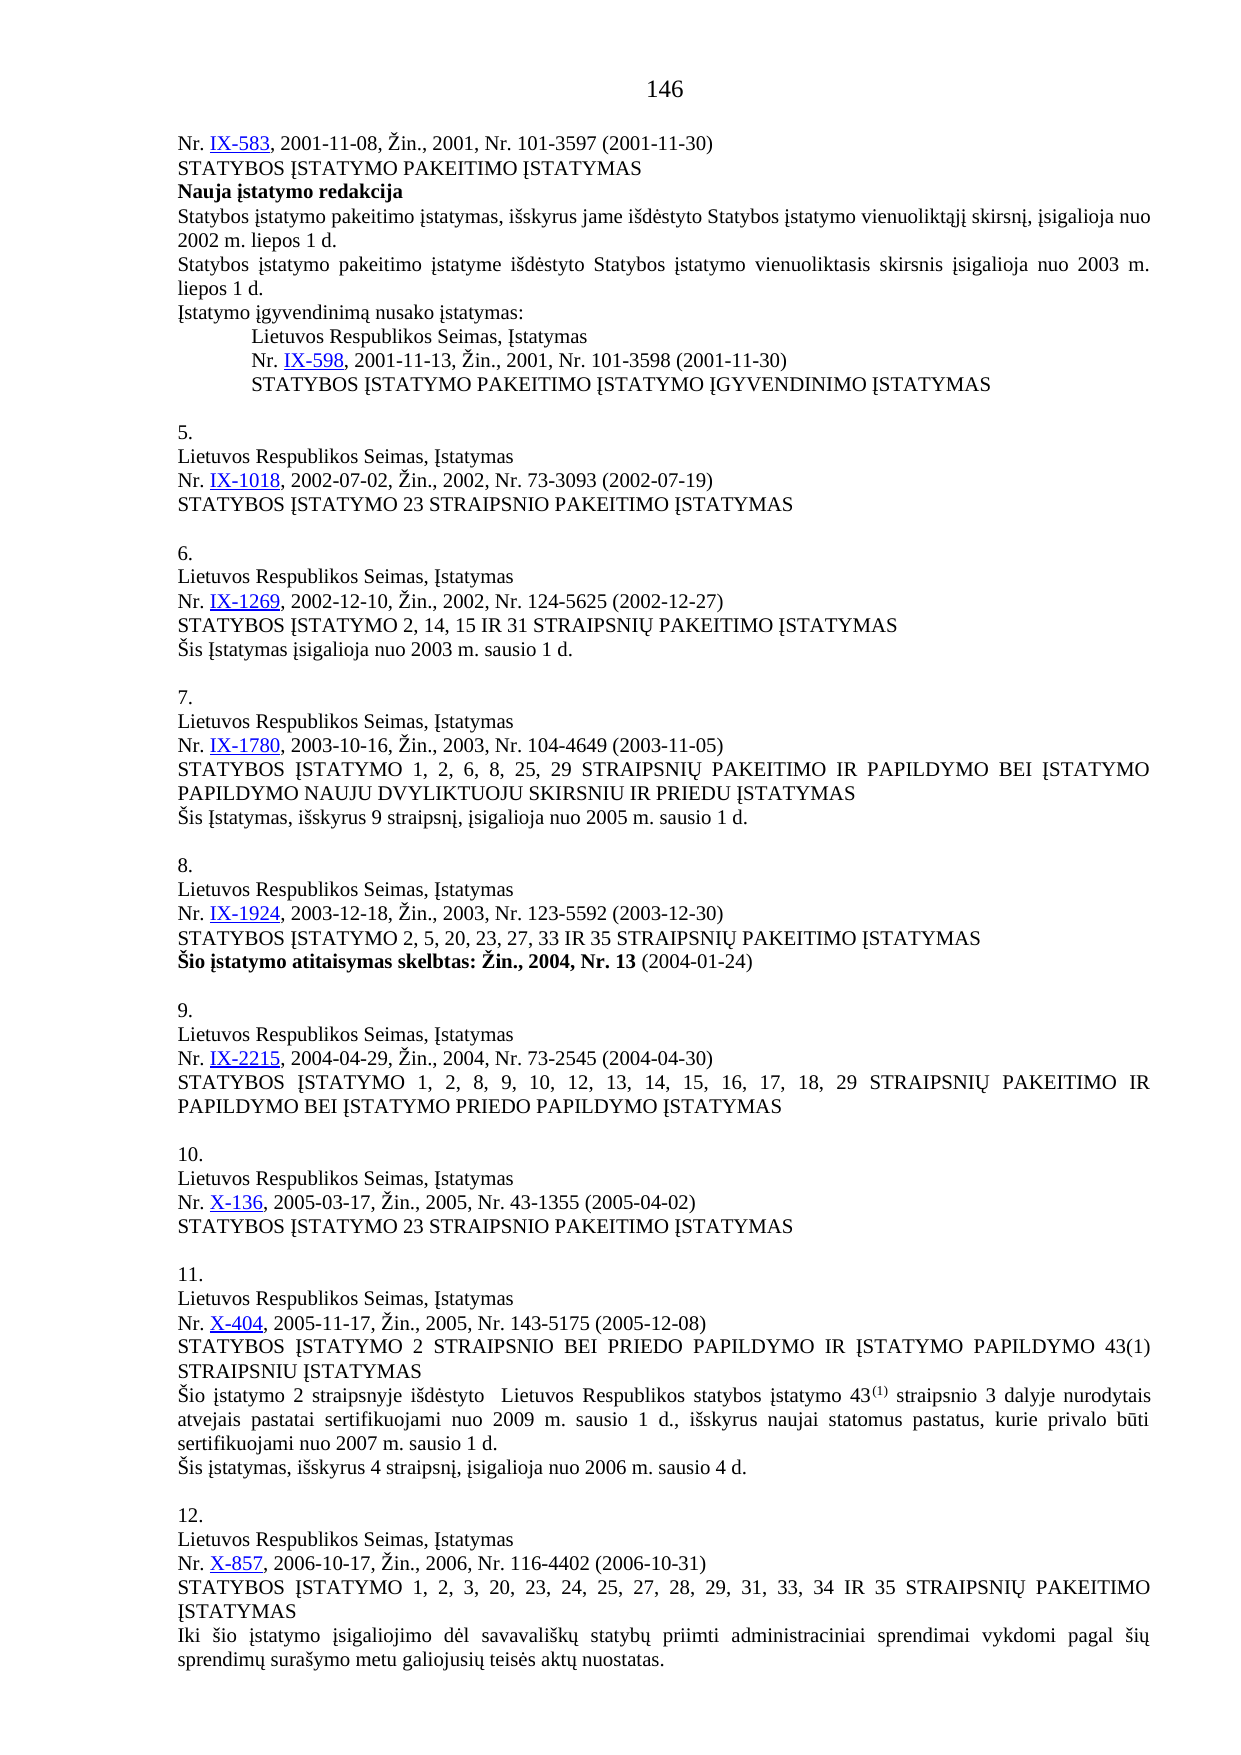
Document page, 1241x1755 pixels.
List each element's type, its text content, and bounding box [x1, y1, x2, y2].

text Įstatymo įgyvendinimą nusako įstatymas: [177, 300, 1152, 324]
text 10. [177, 1142, 1152, 1166]
text 11. [177, 1262, 1152, 1286]
text Lietuvos Respublikos Seimas, Įstatymas [177, 324, 1152, 348]
text Nr. IX-1018, 2002-07-02, Žin., 2002, Nr. 73-3093 (2002-07-19) [177, 468, 1152, 492]
text STATYBOS ĮSTATYMO 2, 5, 20, 23, 27, 33 IR 35 STRAIPSNIŲ PAKEITIMO ĮSTATYMAS [177, 925, 1152, 949]
text 9. [177, 998, 1152, 1022]
text STATYBOS ĮSTATYMO 2 STRAIPSNIO BEI PRIEDO PAPILDYMO IR ĮSTATYMO PAPILDYMO 43(1) STRAIPSNIU ĮSTATYMAS [177, 1334, 1152, 1383]
text STATYBOS ĮSTATYMO PAKEITIMO ĮSTATYMO ĮGYVENDINIMO ĮSTATYMAS [177, 372, 1152, 396]
text 5. [177, 420, 1152, 444]
text STATYBOS ĮSTATYMO 1, 2, 3, 20, 23, 24, 25, 27, 28, 29, 31, 33, 34 IR 35 STRAIPSNIŲ PAKEITIMO ĮSTATYMAS [177, 1575, 1152, 1623]
text Nr. X-404, 2005-11-17, Žin., 2005, Nr. 143-5175 (2005-12-08) [177, 1310, 1152, 1334]
text STATYBOS ĮSTATYMO 2, 14, 15 IR 31 STRAIPSNIŲ PAKEITIMO ĮSTATYMAS [177, 613, 1152, 637]
text Nr. IX-598, 2001-11-13, Žin., 2001, Nr. 101-3598 (2001-11-30) [177, 348, 1152, 372]
text 8. [177, 853, 1152, 877]
text Nr. IX-1924, 2003-12-18, Žin., 2003, Nr. 123-5592 (2003-12-30) [177, 901, 1152, 925]
text Statybos įstatymo pakeitimo įstatymas, išskyrus jame išdėstyto Statybos įstatymo vienuoliktąjį skirsnį, įsigalioja nuo 2002 m. liepos 1 d. [177, 203, 1152, 252]
text 12. [177, 1503, 1152, 1527]
text Nr. X-136, 2005-03-17, Žin., 2005, Nr. 43-1355 (2005-04-02) [177, 1190, 1152, 1214]
text STATYBOS ĮSTATYMO 1, 2, 8, 9, 10, 12, 13, 14, 15, 16, 17, 18, 29 STRAIPSNIŲ PAKEITIMO IR PAPILDYMO BEI ĮSTATYMO PRIEDO PAPILDYMO ĮSTATYMAS [177, 1070, 1152, 1118]
text Šio įstatymo 2 straipsnyje išdėstyto Lietuvos Respublikos statybos įstatymo 43(1) straipsnio 3 dalyje nurodytais atvejais pastatai sertifikuojami nuo 2009 m. sausio 1 d., išskyrus naujai statomus pastatus, kurie privalo būti sertifikuojami nuo 2007 m. sausio 1 d. [177, 1383, 1152, 1455]
text Lietuvos Respublikos Seimas, Įstatymas [177, 877, 1152, 901]
text Lietuvos Respublikos Seimas, Įstatymas [177, 444, 1152, 468]
text Šio įstatymo atitaisymas skelbtas: Žin., 2004, Nr. 13 (2004-01-24) [177, 949, 1152, 973]
text Nr. IX-583, 2001-11-08, Žin., 2001, Nr. 101-3597 (2001-11-30) [177, 131, 1152, 155]
text STATYBOS ĮSTATYMO 23 STRAIPSNIO PAKEITIMO ĮSTATYMAS [177, 492, 1152, 516]
subtitle Nauja įstatymo redakcija [177, 179, 1152, 203]
text Statybos įstatymo pakeitimo įstatyme išdėstyto Statybos įstatymo vienuoliktasis skirsnis įsigalioja nuo 2003 m. liepos 1 d. [177, 252, 1152, 300]
text Šis Įstatymas, išskyrus 9 straipsnį, įsigalioja nuo 2005 m. sausio 1 d. [177, 805, 1152, 829]
text Lietuvos Respublikos Seimas, Įstatymas [177, 1286, 1152, 1310]
text Nr. X-857, 2006-10-17, Žin., 2006, Nr. 116-4402 (2006-10-31) [177, 1551, 1152, 1575]
text Šis Įstatymas įsigalioja nuo 2003 m. sausio 1 d. [177, 637, 1152, 661]
text STATYBOS ĮSTATYMO 23 STRAIPSNIO PAKEITIMO ĮSTATYMAS [177, 1214, 1152, 1238]
text Lietuvos Respublikos Seimas, Įstatymas [177, 1022, 1152, 1046]
text Nr. IX-1269, 2002-12-10, Žin., 2002, Nr. 124-5625 (2002-12-27) [177, 588, 1152, 613]
text Nr. IX-2215, 2004-04-29, Žin., 2004, Nr. 73-2545 (2004-04-30) [177, 1046, 1152, 1070]
text 7. [177, 685, 1152, 709]
text 6. [177, 540, 1152, 564]
text Nr. IX-1780, 2003-10-16, Žin., 2003, Nr. 104-4649 (2003-11-05) [177, 733, 1152, 757]
text STATYBOS ĮSTATYMO PAKEITIMO ĮSTATYMAS [177, 155, 1152, 179]
text Iki šio įstatymo įsigaliojimo dėl savavališkų statybų priimti administraciniai sprendimai vykdomi pagal šių sprendimų surašymo metu galiojusių teisės aktų nuostatas. [177, 1623, 1152, 1671]
text Lietuvos Respublikos Seimas, Įstatymas [177, 564, 1152, 588]
text Lietuvos Respublikos Seimas, Įstatymas [177, 1527, 1152, 1551]
text Šis įstatymas, išskyrus 4 straipsnį, įsigalioja nuo 2006 m. sausio 4 d. [177, 1455, 1152, 1479]
text STATYBOS ĮSTATYMO 1, 2, 6, 8, 25, 29 STRAIPSNIŲ PAKEITIMO IR PAPILDYMO BEI ĮSTATYMO PAPILDYMO NAUJU DVYLIKTUOJU SKIRSNIU IR PRIEDU ĮSTATYMAS [177, 757, 1152, 805]
text Lietuvos Respublikos Seimas, Įstatymas [177, 1166, 1152, 1190]
text Lietuvos Respublikos Seimas, Įstatymas [177, 709, 1152, 733]
